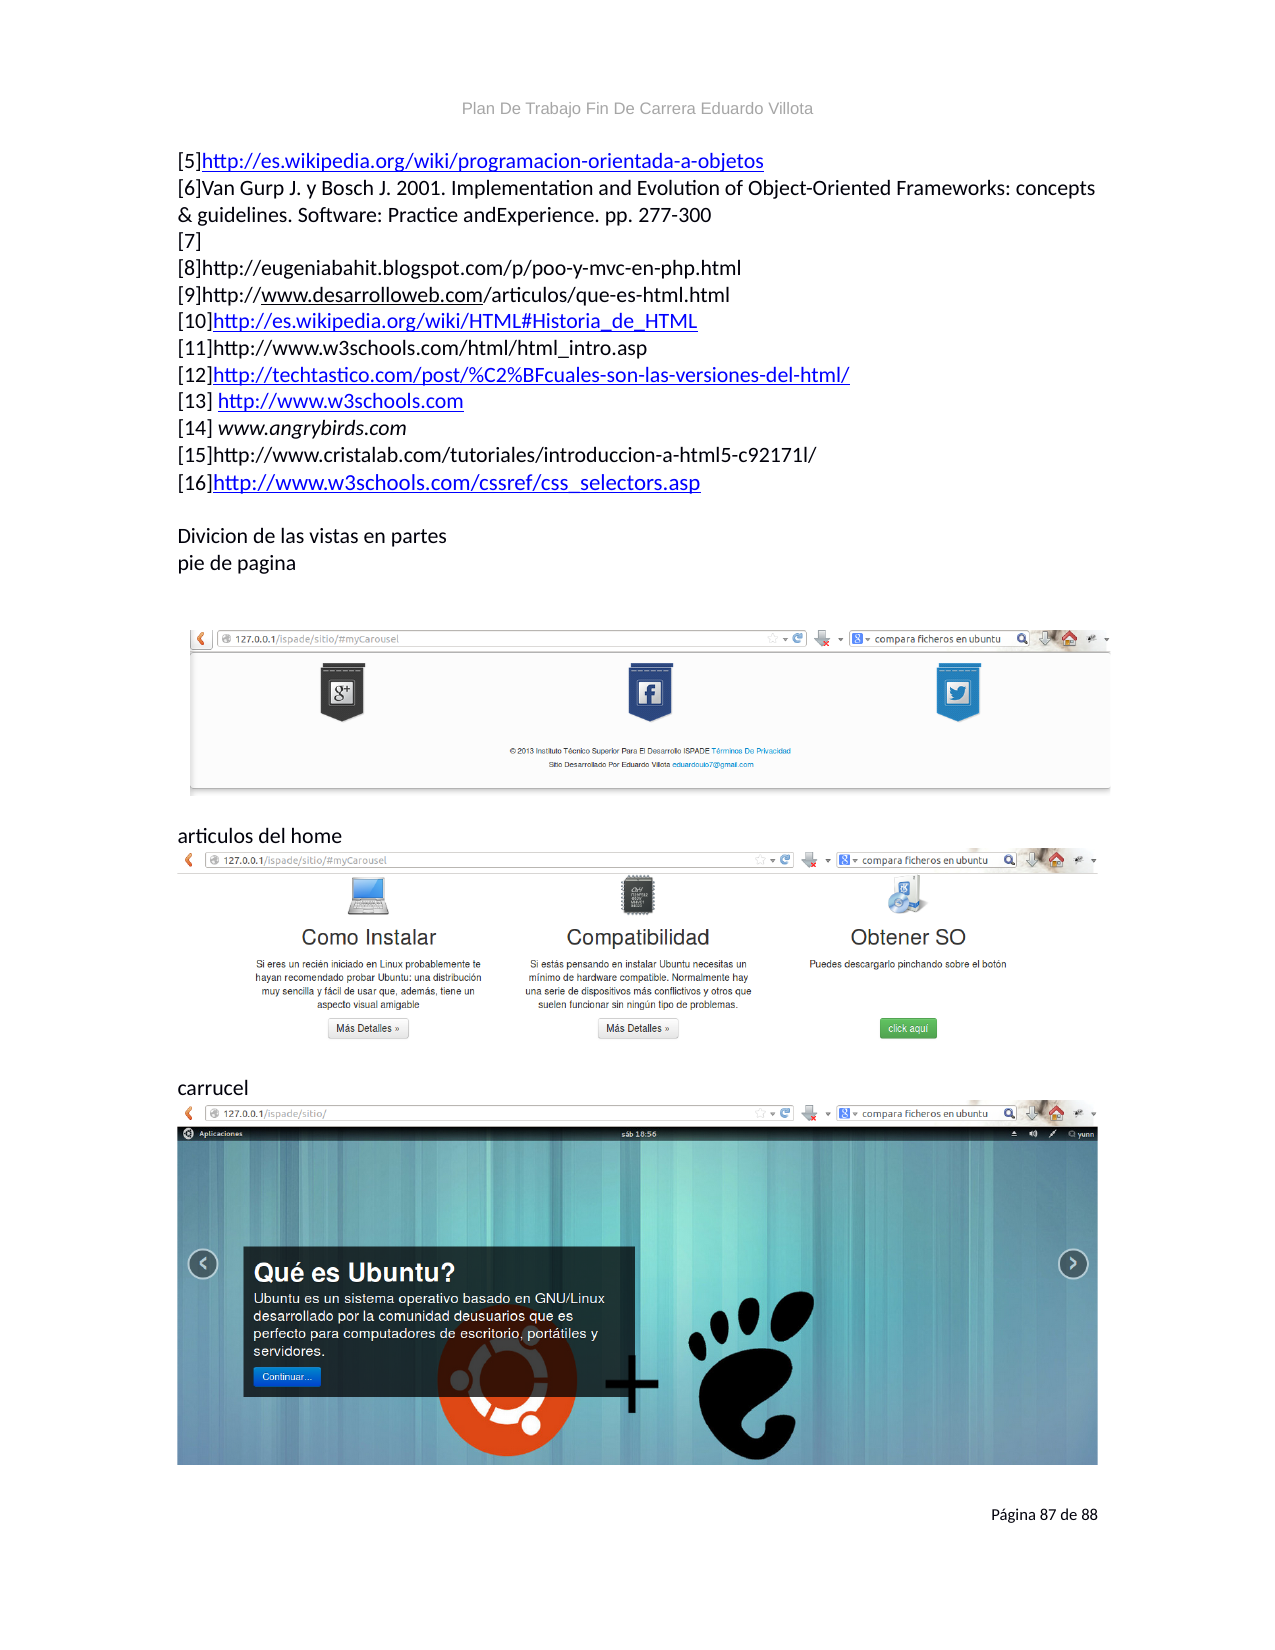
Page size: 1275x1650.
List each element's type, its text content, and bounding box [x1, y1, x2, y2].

text carrucel [177, 1074, 1098, 1100]
picture [190, 630, 1111, 796]
text [15]http://www.cristalab.com/tutoriales/introduccion-a-html5-c92171l/ [177, 441, 1098, 468]
text [16]http://www.w3schools.com/cssref/css_selectors.asp [177, 468, 1098, 496]
picture [177, 1100, 1098, 1482]
text [11]http://www.w3schools.com/html/html_intro.asp [177, 334, 1098, 361]
text [13] http://www.w3schools.com [177, 388, 1098, 414]
text [10]http://es.wikipedia.org/wiki/HTML#Historia_de_HTML [177, 308, 1098, 334]
text [8]http://eugeniabahit.blogspot.com/p/poo-y-mvc-en-php.html [177, 254, 1098, 281]
text [14] www.angrybirds.com [177, 414, 1098, 441]
text articulos del home [177, 822, 1098, 848]
text [6]Van Gurp J. y Bosch J. 2001. Implementation and Evolution of Object-Oriented Frameworks: concepts & guidelines. Software: Practice andExperience. pp. 277-300 [177, 174, 1098, 228]
picture [177, 848, 1098, 1074]
text [9]http://www.desarrolloweb.com/articulos/que-es-html.html [177, 281, 1098, 308]
text [7] [177, 228, 1098, 254]
text [12]http://techtastico.com/post/%C2%BFcuales-son-las-versiones-del-html/ [177, 361, 1098, 388]
text Divicion de las vistas en partes [177, 522, 1098, 549]
text [5]http://es.wikipedia.org/wiki/programacion-orientada-a-objetos [177, 148, 1098, 174]
text pie de pagina [177, 549, 1098, 576]
